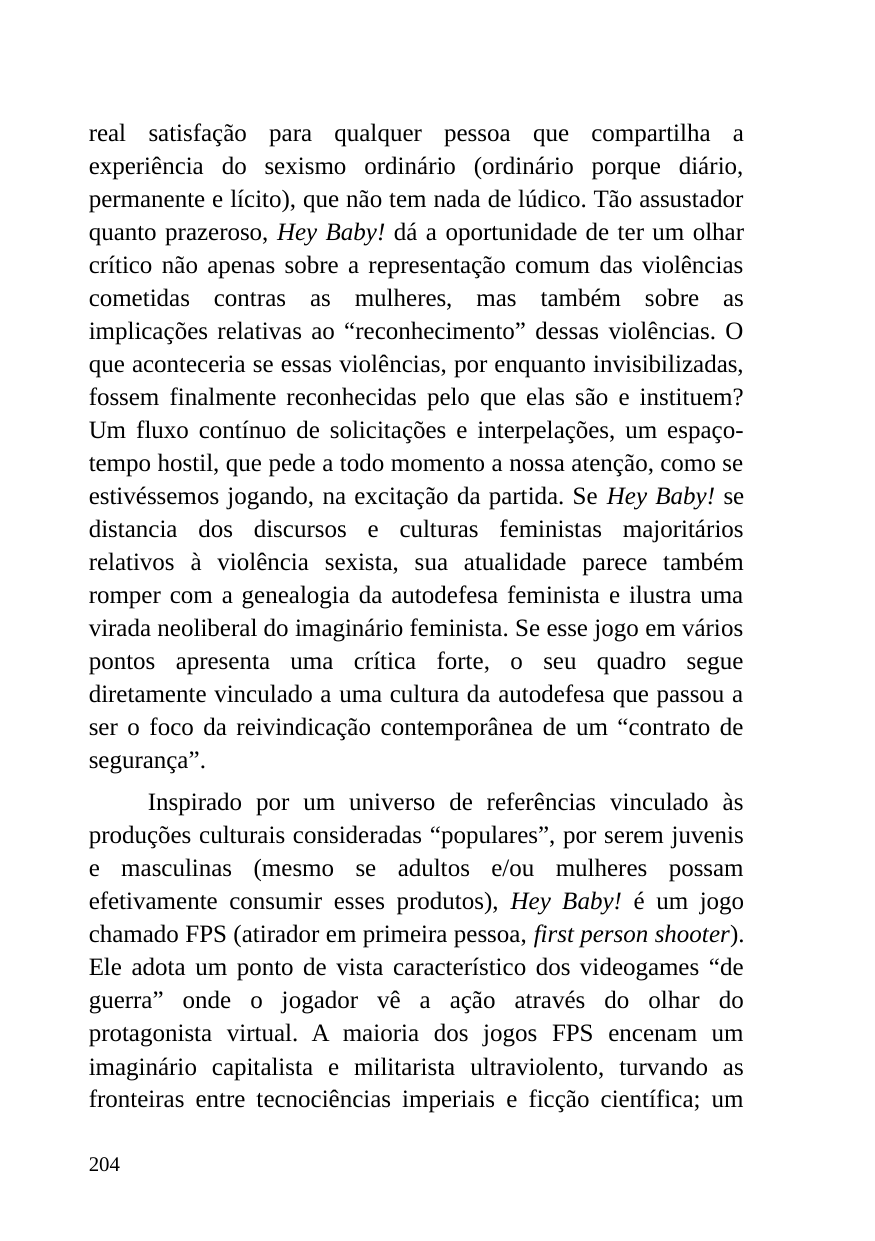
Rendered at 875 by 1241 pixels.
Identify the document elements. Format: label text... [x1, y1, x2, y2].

text Inspirado por um universo de referências vinculado às produções culturais consideradas “populares”, por serem juvenis e masculinas (mesmo se adultos e/ou mulheres possam efetivamente consumir esses produtos), Hey Baby! é um jogo chamado FPS (atirador em primeira pessoa, first person shooter). Ele adota um ponto de vista característico dos videogames “de guerra” onde o jogador vê a ação através do olhar do protagonista virtual. A maioria dos jogos FPS encenam um imaginário capitalista e militarista ultraviolento, turvando as fronteiras entre tecnociências imperiais e ficção científica; um [88, 787, 744, 1113]
text real satisfação para qualquer pessoa que compartilha a experiência do sexismo ordinário (ordinário porque diário, permanente e lícito), que não tem nada de lúdico. Tão assustador quanto prazeroso, Hey Baby! dá a oportunidade de ter um olhar crítico não apenas sobre a representação comum das violências cometidas contras as mulheres, mas também sobre as implicações relativas ao “reconhecimento” dessas violências. O que aconteceria se essas violências, por enquanto invisibilizadas, fossem finalmente reconhecidas pelo que elas são e instituem? Um fluxo contínuo de solicitações e interpelações, um espaço-tempo hostil, que pede a todo momento a nossa atenção, como se estivéssemos jogando, na excitação da partida. Se Hey Baby! se distancia dos discursos e culturas feministas majoritários relativos à violência sexista, sua atualidade parece também romper com a genealogia da autodefesa feminista e ilustra uma virada neoliberal do imaginário feminista. Se esse jogo em vários pontos apresenta uma crítica forte, o seu quadro segue diretamente vinculado a uma cultura da autodefesa que passou a ser o foco da reivindicação contemporânea de um “contrato de segurança”. [88, 118, 744, 774]
